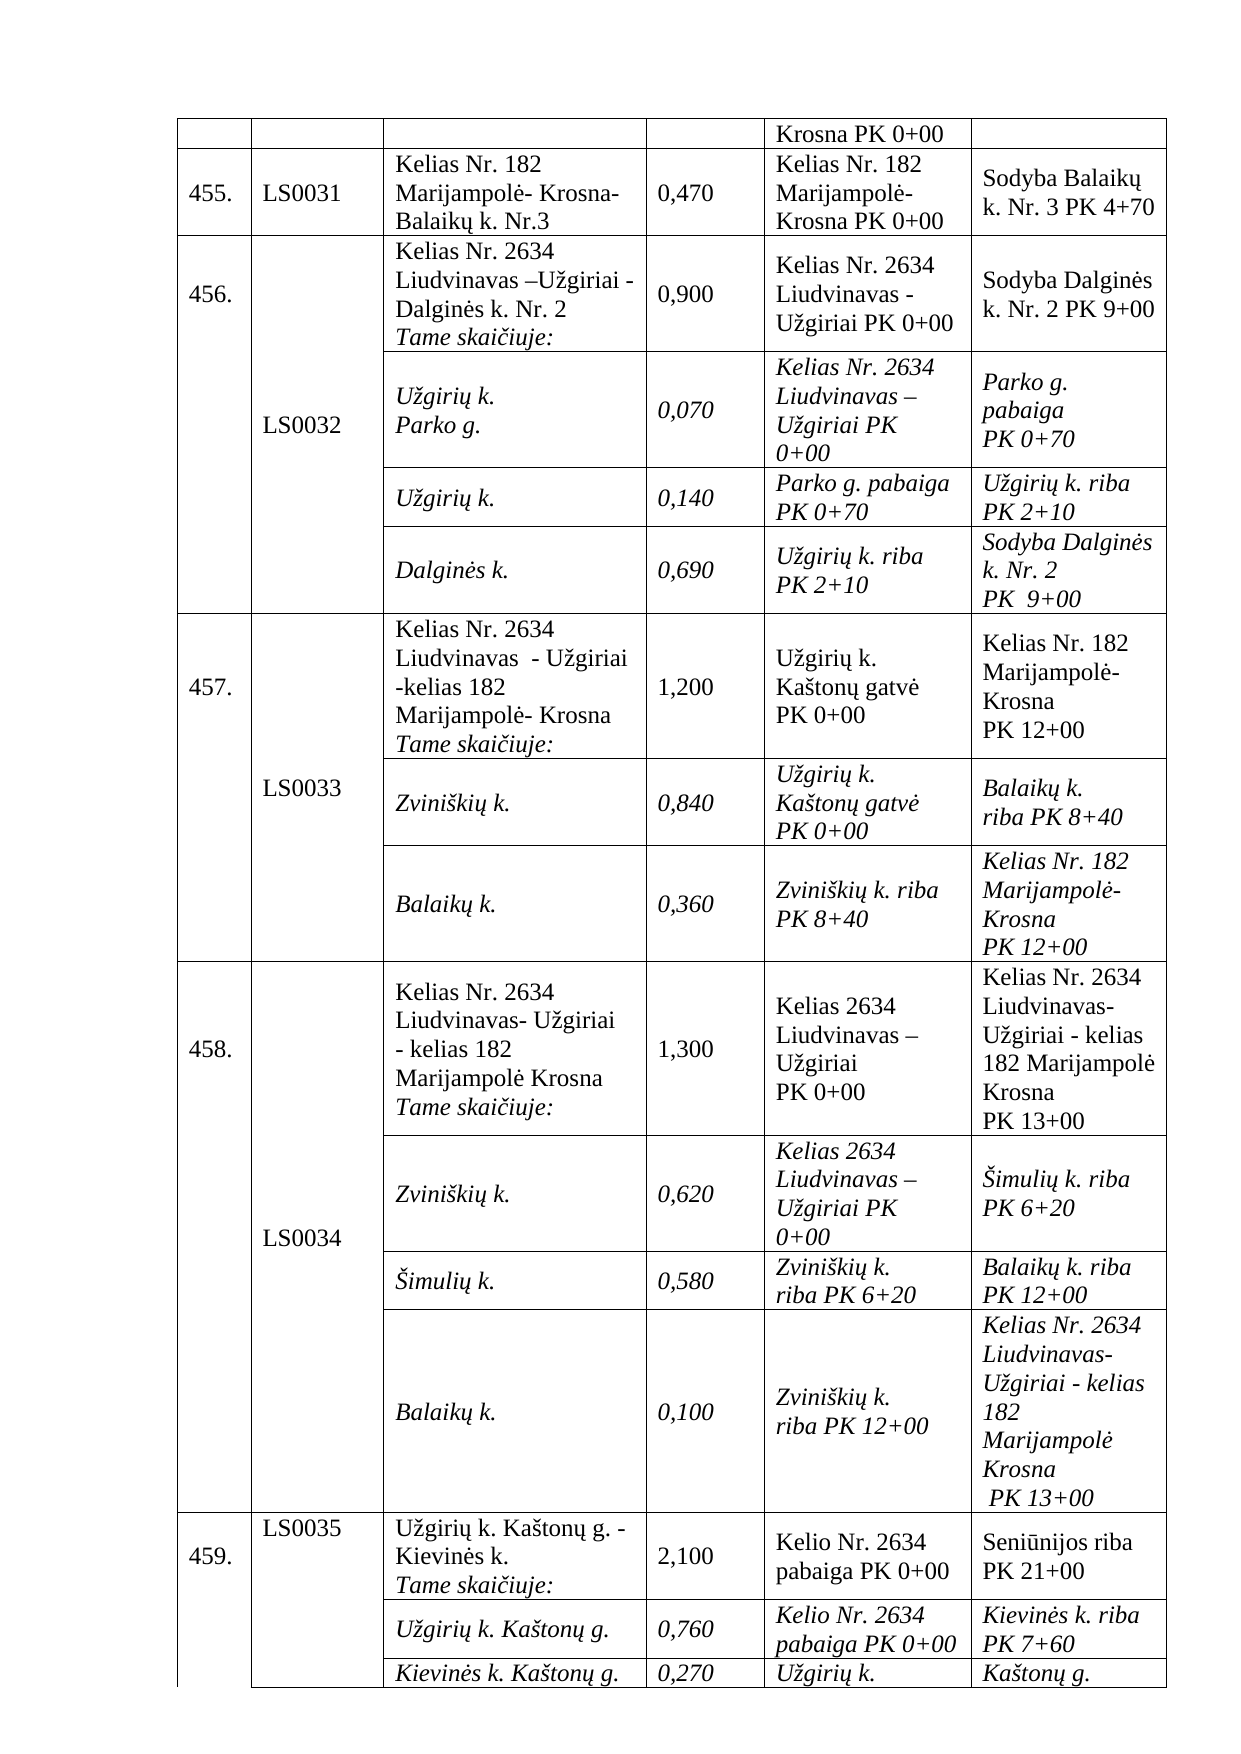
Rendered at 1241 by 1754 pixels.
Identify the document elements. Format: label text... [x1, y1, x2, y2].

table_cell Kelias Nr. 182 Marijampolė- Krosna PK 12+00 [972, 614, 1166, 758]
table_cell [647, 119, 764, 148]
table_cell 2,100 [647, 1513, 764, 1599]
table_cell LS0033 [252, 614, 383, 961]
table_cell LS0035 [252, 1513, 383, 1687]
table_cell 459. [178, 1513, 251, 1599]
table_cell [178, 467, 251, 526]
table_cell 0,580 [647, 1252, 764, 1309]
table_cell 0,690 [647, 527, 764, 613]
table_cell Užgirių k. Parko g. [384, 352, 646, 467]
table_cell [178, 1599, 251, 1657]
table_cell 0,100 [647, 1310, 764, 1512]
table_cell Kelias Nr. 2634 Liudvinavas- Užgiriai - kelias 182 Marijampolė Krosna Tame skaičiuje: [384, 962, 646, 1135]
table_cell 0,840 [647, 759, 764, 845]
table_cell Kaštonų g. [972, 1659, 1166, 1687]
table_cell 1,300 [647, 962, 764, 1135]
table_cell Kievinės k. Kaštonų g. [384, 1659, 646, 1687]
table_cell Šimulių k. riba PK 6+20 [972, 1136, 1166, 1251]
table_cell Kelio Nr. 2634 pabaiga PK 0+00 [765, 1600, 971, 1657]
table_cell 458. [178, 962, 251, 1135]
table_cell Parko g. pabaiga PK 0+70 [765, 468, 971, 526]
table_cell 0,620 [647, 1136, 764, 1251]
table_cell 0,470 [647, 149, 764, 235]
table_cell Kelias Nr. 2634 Liudvinavas- Užgiriai - kelias 182 Marijampolė Krosna PK 13+00 [972, 1310, 1166, 1512]
table_cell Kelias Nr. 182 Marijampolė- Krosna PK 12+00 [972, 846, 1166, 961]
table_cell Užgirių k. Kaštonų g. [384, 1600, 646, 1657]
table_cell [178, 758, 251, 845]
table_cell 0,360 [647, 846, 764, 961]
table_cell 456. [178, 236, 251, 351]
table_cell Kievinės k. riba PK 7+60 [972, 1600, 1166, 1657]
table_cell Užgirių k. riba PK 2+10 [765, 527, 971, 613]
table_cell Sodyba Dalginės k. Nr. 2 PK 9+00 [972, 236, 1166, 351]
table_cell Zviniškių k. riba PK 8+40 [765, 846, 971, 961]
table_cell 457. [178, 614, 251, 758]
table_cell Kelias 2634 Liudvinavas – Užgiriai PK 0+00 [765, 1136, 971, 1251]
table_cell 0,140 [647, 468, 764, 526]
table_cell Kelias Nr. 182 Marijampolė- Krosna PK 0+00 [765, 149, 971, 235]
table_cell 0,070 [647, 352, 764, 467]
table_cell Sodyba Balaikų k. Nr. 3 PK 4+70 [972, 149, 1166, 235]
table_cell Kelias Nr. 182 Marijampolė- Krosna- Balaikų k. Nr.3 [384, 149, 646, 235]
table_cell [178, 1309, 251, 1512]
table_cell 0,270 [647, 1659, 764, 1687]
table_cell Zviniškių k. [384, 759, 646, 845]
table_cell Kelio Nr. 2634 pabaiga PK 0+00 [765, 1513, 971, 1599]
table_cell Užgirių k. Kaštonų g. - Kievinės k. Tame skaičiuje: [384, 1513, 646, 1599]
table_cell [252, 119, 383, 148]
table_cell 0,760 [647, 1600, 764, 1657]
table_cell Zviniškių k. riba PK 12+00 [765, 1310, 971, 1512]
table_cell [178, 1251, 251, 1309]
table_cell LS0031 [252, 149, 383, 235]
table_cell LS0032 [252, 236, 383, 613]
table_cell Kelias Nr. 2634 Liudvinavas- Užgiriai - kelias 182 Marijampolė Krosna PK 13+00 [972, 962, 1166, 1135]
table_cell [178, 1658, 251, 1687]
table_cell 0,900 [647, 236, 764, 351]
table_cell Balaikų k. riba PK 12+00 [972, 1252, 1166, 1309]
table_cell [178, 1135, 251, 1251]
table_cell Sodyba Dalginės k. Nr. 2 PK 9+00 [972, 527, 1166, 613]
table_cell Užgirių k. Kaštonų gatvė PK 0+00 [765, 759, 971, 845]
table_cell Kelias Nr. 2634 Liudvinavas – Užgiriai PK 0+00 [765, 352, 971, 467]
table_cell Zviniškių k. [384, 1136, 646, 1251]
table_cell [178, 526, 251, 613]
table_cell Krosna PK 0+00 [765, 119, 971, 148]
table_cell Dalginės k. [384, 527, 646, 613]
table_cell Balaikų k. riba PK 8+40 [972, 759, 1166, 845]
table_cell Užgirių k. [765, 1659, 971, 1687]
table_cell Balaikų k. [384, 846, 646, 961]
table_cell Užgirių k. [384, 468, 646, 526]
table_cell Kelias 2634 Liudvinavas – Užgiriai PK 0+00 [765, 962, 971, 1135]
table_cell [178, 845, 251, 961]
table_cell Užgirių k. Kaštonų gatvė PK 0+00 [765, 614, 971, 758]
table_cell Šimulių k. [384, 1252, 646, 1309]
table_cell Užgirių k. riba PK 2+10 [972, 468, 1166, 526]
table_cell Seniūnijos riba PK 21+00 [972, 1513, 1166, 1599]
table_cell Balaikų k. [384, 1310, 646, 1512]
table_cell Kelias Nr. 2634 Liudvinavas –Užgiriai - Dalginės k. Nr. 2 Tame skaičiuje: [384, 236, 646, 351]
table_cell Kelias Nr. 2634 Liudvinavas - Užgiriai -kelias 182 Marijampolė- Krosna Tame skaičiuje: [384, 614, 646, 758]
table_cell 455. [178, 149, 251, 235]
table_cell [384, 119, 646, 148]
table_cell [178, 351, 251, 467]
table_cell 1,200 [647, 614, 764, 758]
table_cell Parko g. pabaiga PK 0+70 [972, 352, 1166, 467]
table_cell LS0034 [252, 962, 383, 1512]
table_cell Zviniškių k. riba PK 6+20 [765, 1252, 971, 1309]
table_cell [972, 119, 1166, 148]
table_cell [178, 119, 251, 148]
table_cell Kelias Nr. 2634 Liudvinavas - Užgiriai PK 0+00 [765, 236, 971, 351]
